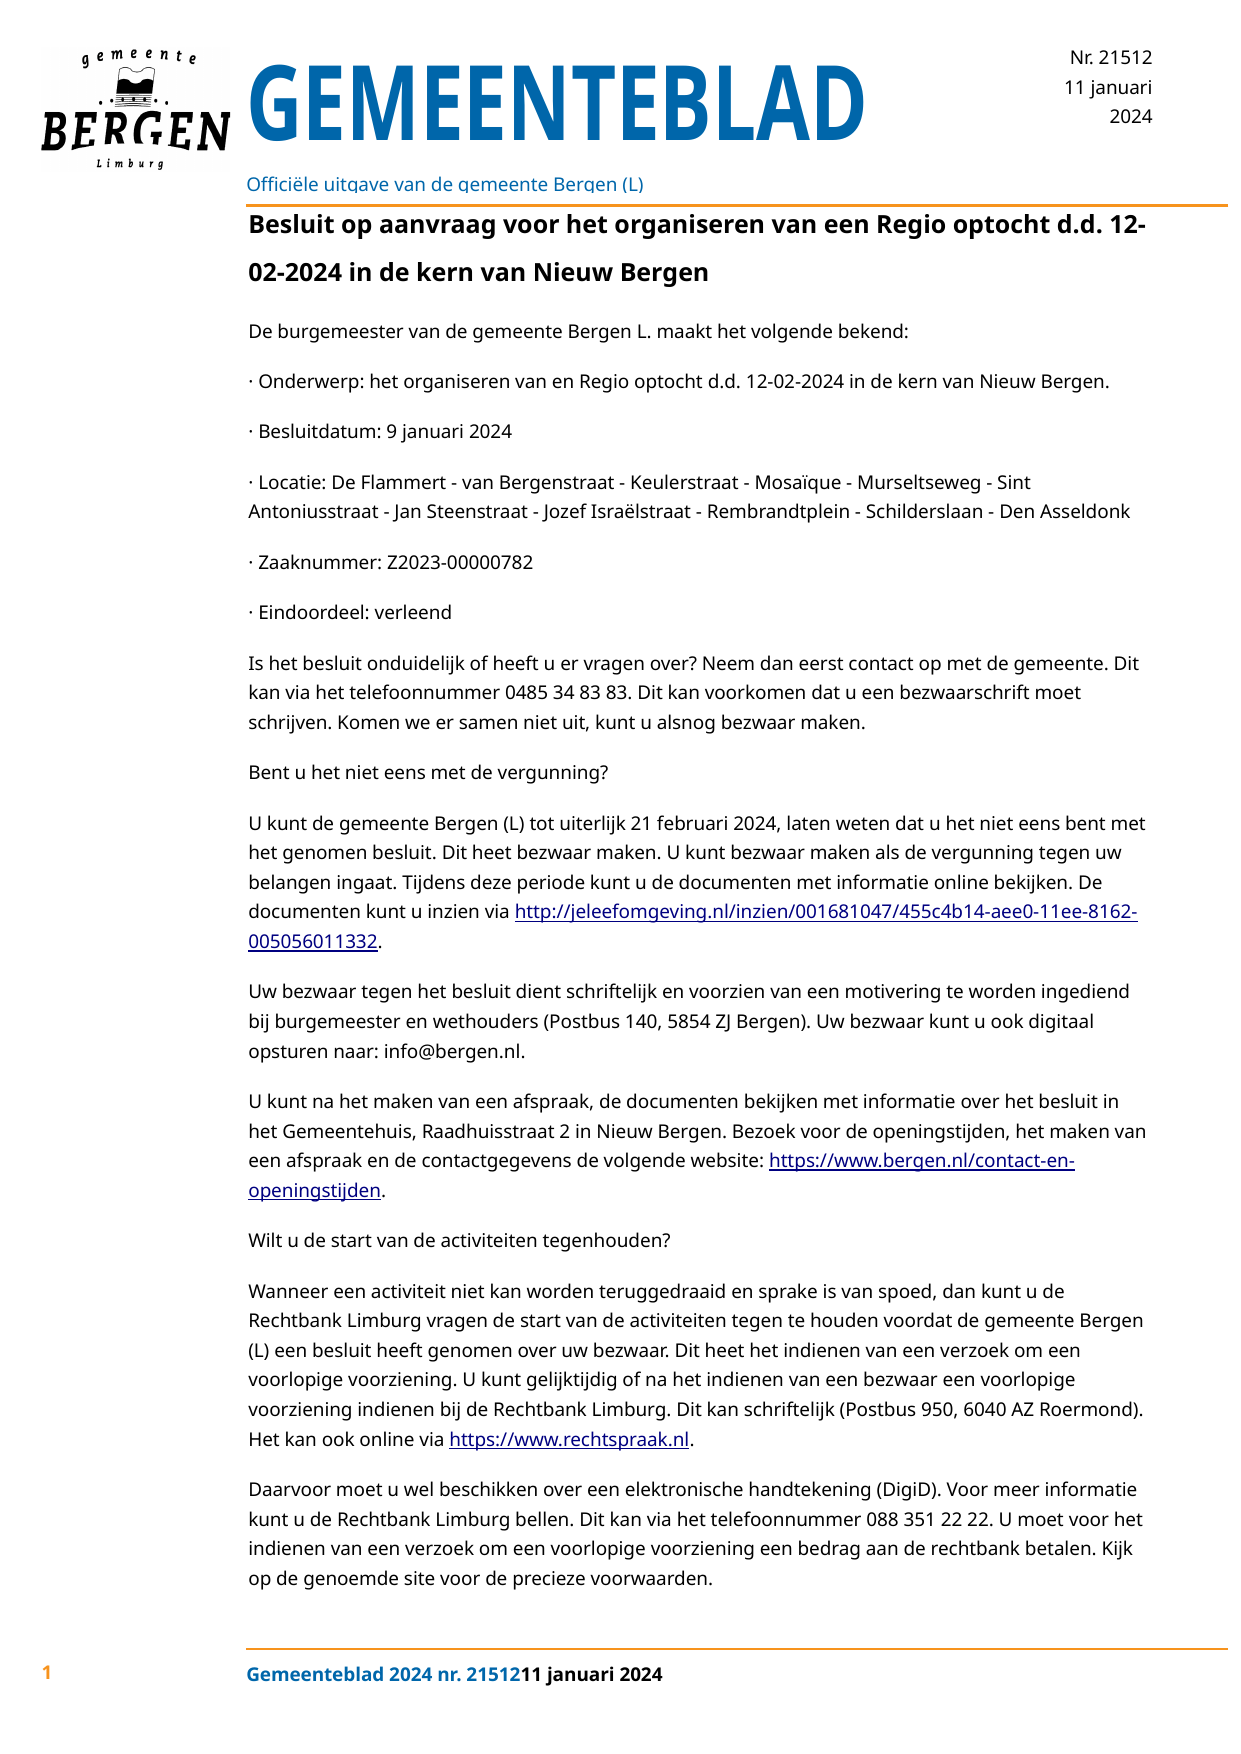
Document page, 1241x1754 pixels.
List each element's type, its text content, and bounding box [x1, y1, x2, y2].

text · Locatie: De Flammert - van Bergenstraat - Keulerstraat - Mosaïque - Murseltseweg - Sint Antoniusstraat - Jan Steenstraat - Jozef Israëlstraat - Rembrandtplein - Schilderslaan - Den Asseldonk [248, 469, 1152, 524]
picture [41, 47, 231, 172]
text Daarvoor moet u wel beschikken over een elektronische handtekening (DigiD). Voor meer informatie kunt u de Rechtbank Limburg bellen. Dit kan via het telefoonnummer 088 351 22 22. U moet voor het indienen van een verzoek om een voorlopige voorziening een bedrag aan de rechtbank betalen. Kijk op de genoemde site voor de precieze voorwaarden. [248, 1476, 1152, 1591]
text Uw bezwaar tegen het besluit dient schriftelijk en voorzien van een motivering te worden ingediend bij burgemeester en wethouders (Postbus 140, 5854 ZJ Bergen). Uw bezwaar kunt u ook digitaal opsturen naar: info@bergen.nl. [248, 979, 1152, 1064]
text · Besluitdatum: 9 januari 2024 [248, 419, 1152, 444]
text U kunt de gemeente Bergen (L) tot uiterlijk 21 februari 2024, laten weten dat u het niet eens bent met het genomen besluit. Dit heet bezwaar maken. U kunt bezwaar maken als de vergunning tegen uw belangen ingaat. Tijdens deze periode kunt u de documenten met informatie online bekijken. De documenten kunt u inzien via http://jeleefomgeving.nl/inzien/001681047/455c4b14-aee0-11ee-8162-005056011332. [248, 810, 1152, 954]
text · Zaaknummer: Z2023-00000782 [248, 549, 1152, 575]
text Wilt u de start van de activiteiten tegenhouden? [248, 1227, 1152, 1253]
text Is het besluit onduidelijk of heeft u er vragen over? Neem dan eerst contact op met de gemeente. Dit kan via het telefoonnummer 0485 34 83 83. Dit kan voorkomen dat u een bezwaarschrift moet schrijven. Komen we er samen niet uit, kunt u alsnog bezwaar maken. [248, 650, 1152, 735]
text Besluit op aanvraag voor het organiseren van een Regio optocht d.d. 12-02-2024 in de kern van Nieuw Bergen [248, 207, 1152, 288]
text Wanneer een activiteit niet kan worden teruggedraaid en sprake is van spoed, dan kunt u de Rechtbank Limburg vragen de start van de activiteiten tegen te houden voordat de gemeente Bergen (L) een besluit heeft genomen over uw bezwaar. Dit heet het indienen van een verzoek om een voorlopige voorziening. U kunt gelijktijdig of na het indienen van een bezwaar een voorlopige voorziening indienen bij de Rechtbank Limburg. Dit kan schriftelijk (Postbus 950, 6040 AZ Roermond). Het kan ook online via https://www.rechtspraak.nl. [248, 1278, 1152, 1452]
text · Onderwerp: het organiseren van en Regio optocht d.d. 12-02-2024 in de kern van Nieuw Bergen. [248, 368, 1152, 394]
text De burgemeester van de gemeente Bergen L. maakt het volgende bekend: [248, 318, 1152, 344]
text · Eindoordeel: verleend [248, 599, 1152, 625]
text Bent u het niet eens met de vergunning? [248, 759, 1152, 785]
text U kunt na het maken van een afspraak, de documenten bekijken met informatie over het besluit in het Gemeentehuis, Raadhuisstraat 2 in Nieuw Bergen. Bezoek voor de openingstijden, het maken van een afspraak en de contactgegevens de volgende website: https://www.bergen.nl/contact-en-openingstijden. [248, 1088, 1152, 1203]
